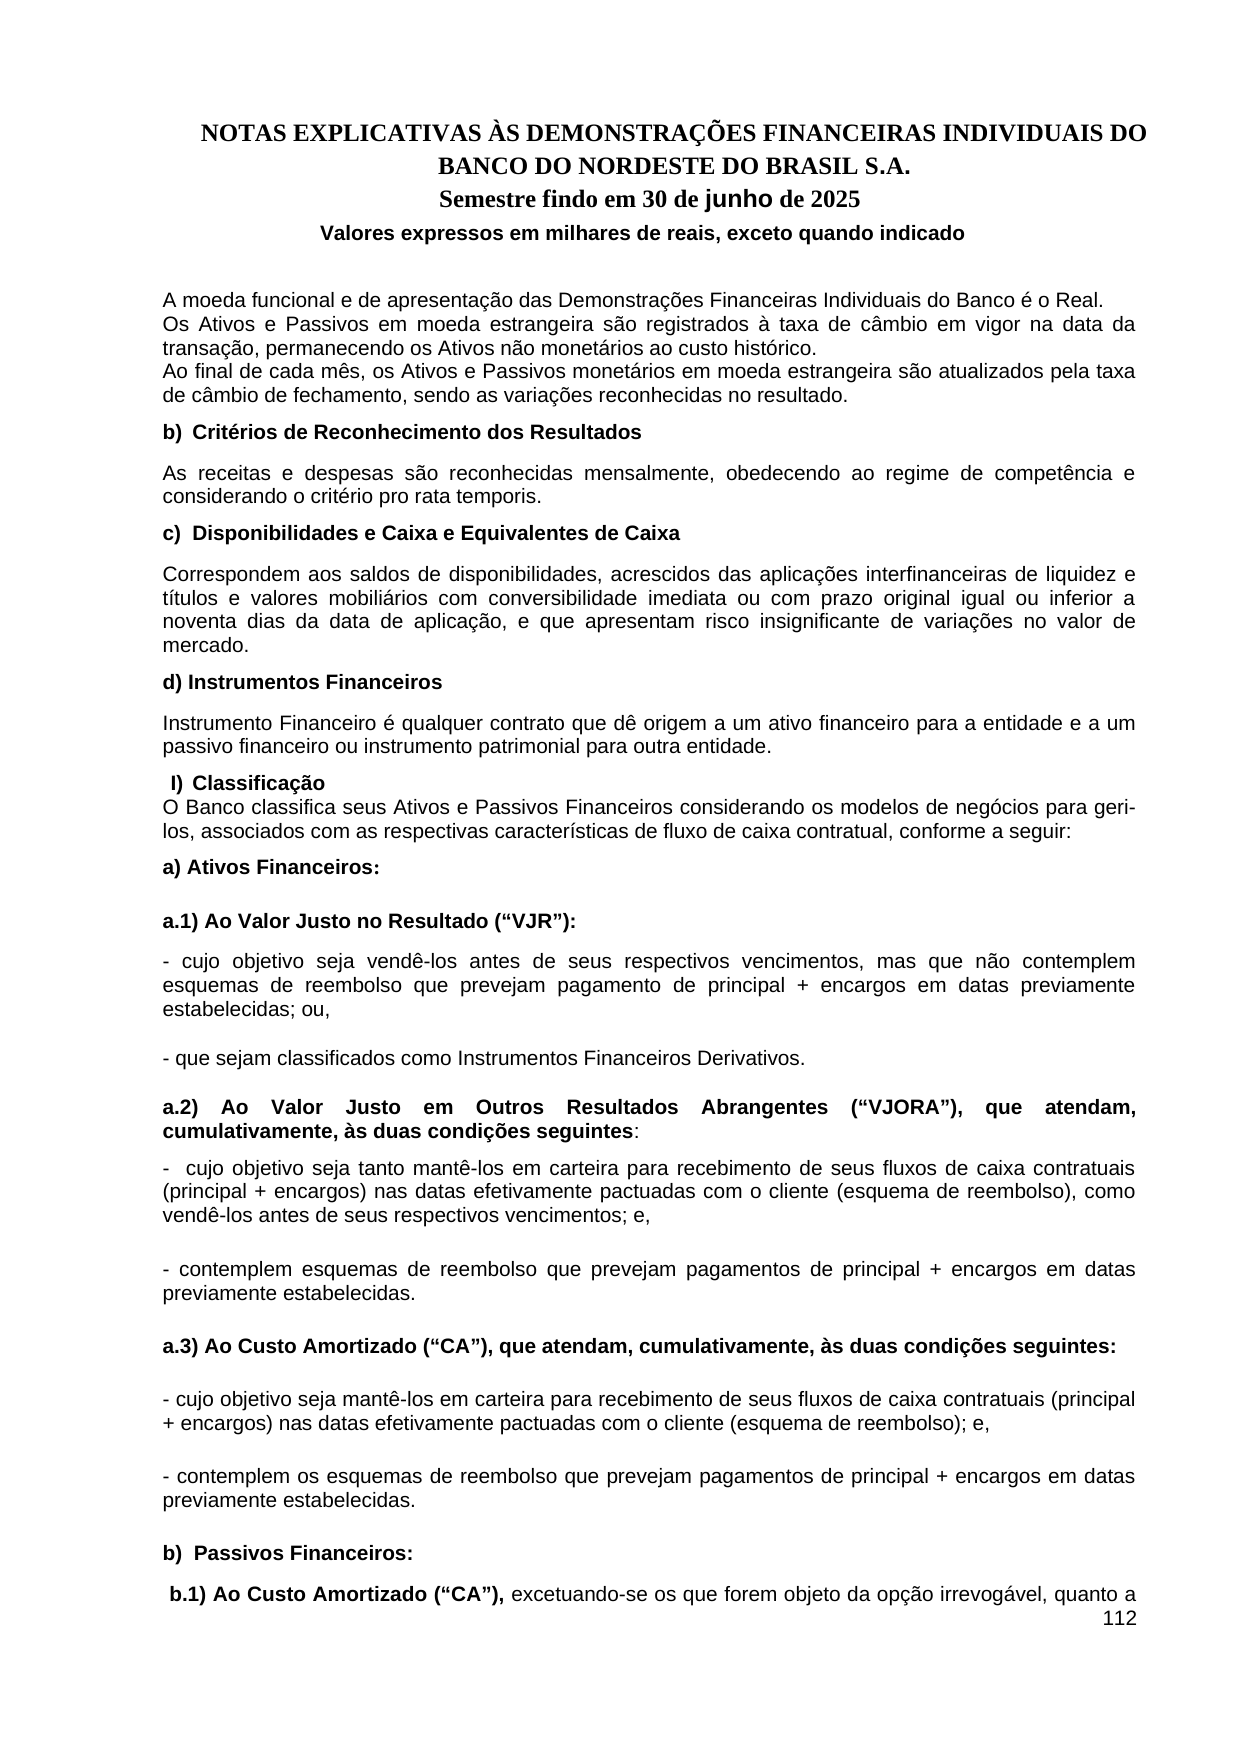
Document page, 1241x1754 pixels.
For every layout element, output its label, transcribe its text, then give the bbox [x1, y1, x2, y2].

text b.1) Ao Custo Amortizado (“CA”), excetuando-se os que forem objeto da opção irrevogável, quanto a [162, 1581, 1137, 1605]
text d) Instrumentos Financeiros [162, 670, 1137, 694]
text a) Ativos Financeiros: [162, 855, 1137, 879]
text - cujo objetivo seja vendê-los antes de seus respectivos vencimentos, mas que não contemplem esquemas de reembolso que prevejam pagamento de principal + encargos em datas previamente estabelecidas; ou, [162, 949, 1137, 1021]
text b) Passivos Financeiros: [162, 1541, 1137, 1565]
text a.3) Ao Custo Amortizado (“CA”), que atendam, cumulativamente, às duas condições seguintes: [162, 1333, 1137, 1357]
text b) Critérios de Reconhecimento dos Resultados [162, 420, 1137, 444]
text c) Disponibilidades e Caixa e Equivalentes de Caixa [162, 521, 1137, 545]
text Correspondem aos saldos de disponibilidades, acrescidos das aplicações interfinanceiras de liquidez e títulos e valores mobiliários com conversibilidade imediata ou com prazo original igual ou inferior a noventa dias da data de aplicação, e que apresentam risco insignificante de variações no valor de mercado. [162, 561, 1137, 657]
list Classificação [170, 771, 1137, 795]
text a.1) Ao Valor Justo no Resultado (“VJR”): [162, 908, 1137, 932]
text O Banco classifica seus Ativos e Passivos Financeiros considerando os modelos de negócios para geri-los, associados com as respectivas características de fluxo de caixa contratual, conforme a seguir: [162, 795, 1137, 843]
text - contemplem os esquemas de reembolso que prevejam pagamentos de principal + encargos em datas previamente estabelecidas. [162, 1464, 1137, 1512]
text - contemplem esquemas de reembolso que prevejam pagamentos de principal + encargos em datas previamente estabelecidas. [162, 1256, 1137, 1304]
text As receitas e despesas são reconhecidas mensalmente, obedecendo ao regime de competência e considerando o critério pro rata temporis. [162, 460, 1137, 508]
text Os Ativos e Passivos em moeda estrangeira são registrados à taxa de câmbio em vigor na data da transação, permanecendo os Ativos não monetários ao custo histórico. [162, 311, 1137, 359]
text Instrumento Financeiro é qualquer contrato que dê origem a um ativo financeiro para a entidade e a um passivo financeiro ou instrumento patrimonial para outra entidade. [162, 710, 1137, 758]
text - que sejam classificados como Instrumentos Financeiros Derivativos. [162, 1046, 1137, 1070]
text - cujo objetivo seja tanto mantê-los em carteira para recebimento de seus fluxos de caixa contratuais (principal + encargos) nas datas efetivamente pactuadas com o cliente (esquema de reembolso), como vendê-los antes de seus respectivos vencimentos; e, [162, 1155, 1137, 1227]
text - cujo objetivo seja mantê-los em carteira para recebimento de seus fluxos de caixa contratuais (principal + encargos) nas datas efetivamente pactuadas com o cliente (esquema de reembolso); e, [162, 1387, 1137, 1434]
text A moeda funcional e de apresentação das Demonstrações Financeiras Individuais do Banco é o Real. [162, 287, 1137, 311]
text Ao final de cada mês, os Ativos e Passivos monetários em moeda estrangeira são atualizados pela taxa de câmbio de fechamento, sendo as variações reconhecidas no resultado. [162, 359, 1137, 407]
text a.2) Ao Valor Justo em Outros Resultados Abrangentes (“VJORA”), que atendam, cumulativamente, às duas condições seguintes: [162, 1095, 1137, 1143]
